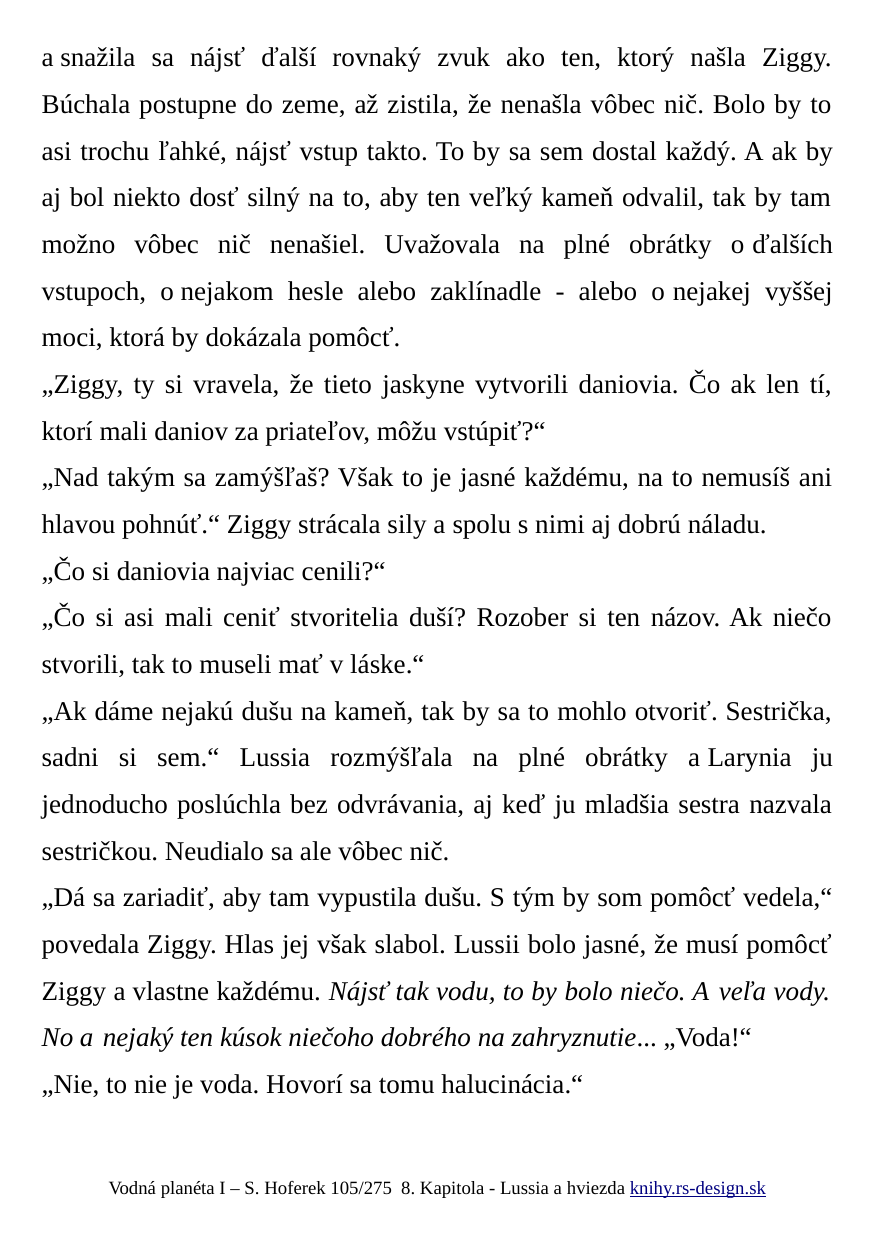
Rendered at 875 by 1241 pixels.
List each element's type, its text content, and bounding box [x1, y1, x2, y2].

text „Ak dáme nejakú dušu na kameň, tak by sa to mohlo otvoriť. Sestrička, sadni si sem.“ Lussia rozmýšľala na plné obrátky a Larynia ju jednoducho poslúchla bez odvrávania, aj keď ju mladšia sestra nazvala sestričkou. Neudialo sa ale vôbec nič. [41, 695, 833, 866]
text „Nad takým sa zamýšľaš? Však to je jasné každému, na to nemusíš ani hlavou pohnúť.“ Ziggy strácala sily a spolu s nimi aj dobrú náladu. [41, 461, 833, 539]
text „Nie, to nie je voda. Hovorí sa tomu halucinácia.“ [41, 1068, 833, 1099]
text a snažila sa nájsť ďalší rovnaký zvuk ako ten, ktorý našla Ziggy. Búchala postupne do zeme, až zistila, že nenašla vôbec nič. Bolo by to asi trochu ľahké, nájsť vstup takto. To by sa sem dostal každý. A ak by aj bol niekto dosť silný na to, aby ten veľký kameň odvalil, tak by tam možno vôbec nič nenašiel. Uvažovala na plné obrátky o ďalších vstupoch, o nejakom hesle alebo zaklínadle - alebo o nejakej vyššej moci, ktorá by dokázala pomôcť. [41, 41, 833, 352]
text „Čo si daniovia najviac cenili?“ [41, 555, 833, 586]
text „Ziggy, ty si vravela, že tieto jaskyne vytvorili daniovia. Čo ak len tí, ktorí mali daniov za priateľov, môžu vstúpiť?“ [41, 368, 833, 446]
text „Dá sa zariadiť, aby tam vypustila dušu. S tým by som pomôcť vedela,“ povedala Ziggy. Hlas jej však slabol. Lussii bolo jasné, že musí pomôcť Ziggy a vlastne každému. Nájsť tak vodu, to by bolo niečo. A veľa vody. No a nejaký ten kúsok niečoho dobrého na zahryznutie... „Voda!“ [41, 881, 833, 1052]
text „Čo si asi mali ceniť stvoritelia duší? Rozober si ten názov. Ak niečo stvorili, tak to museli mať v láske.“ [41, 601, 833, 679]
